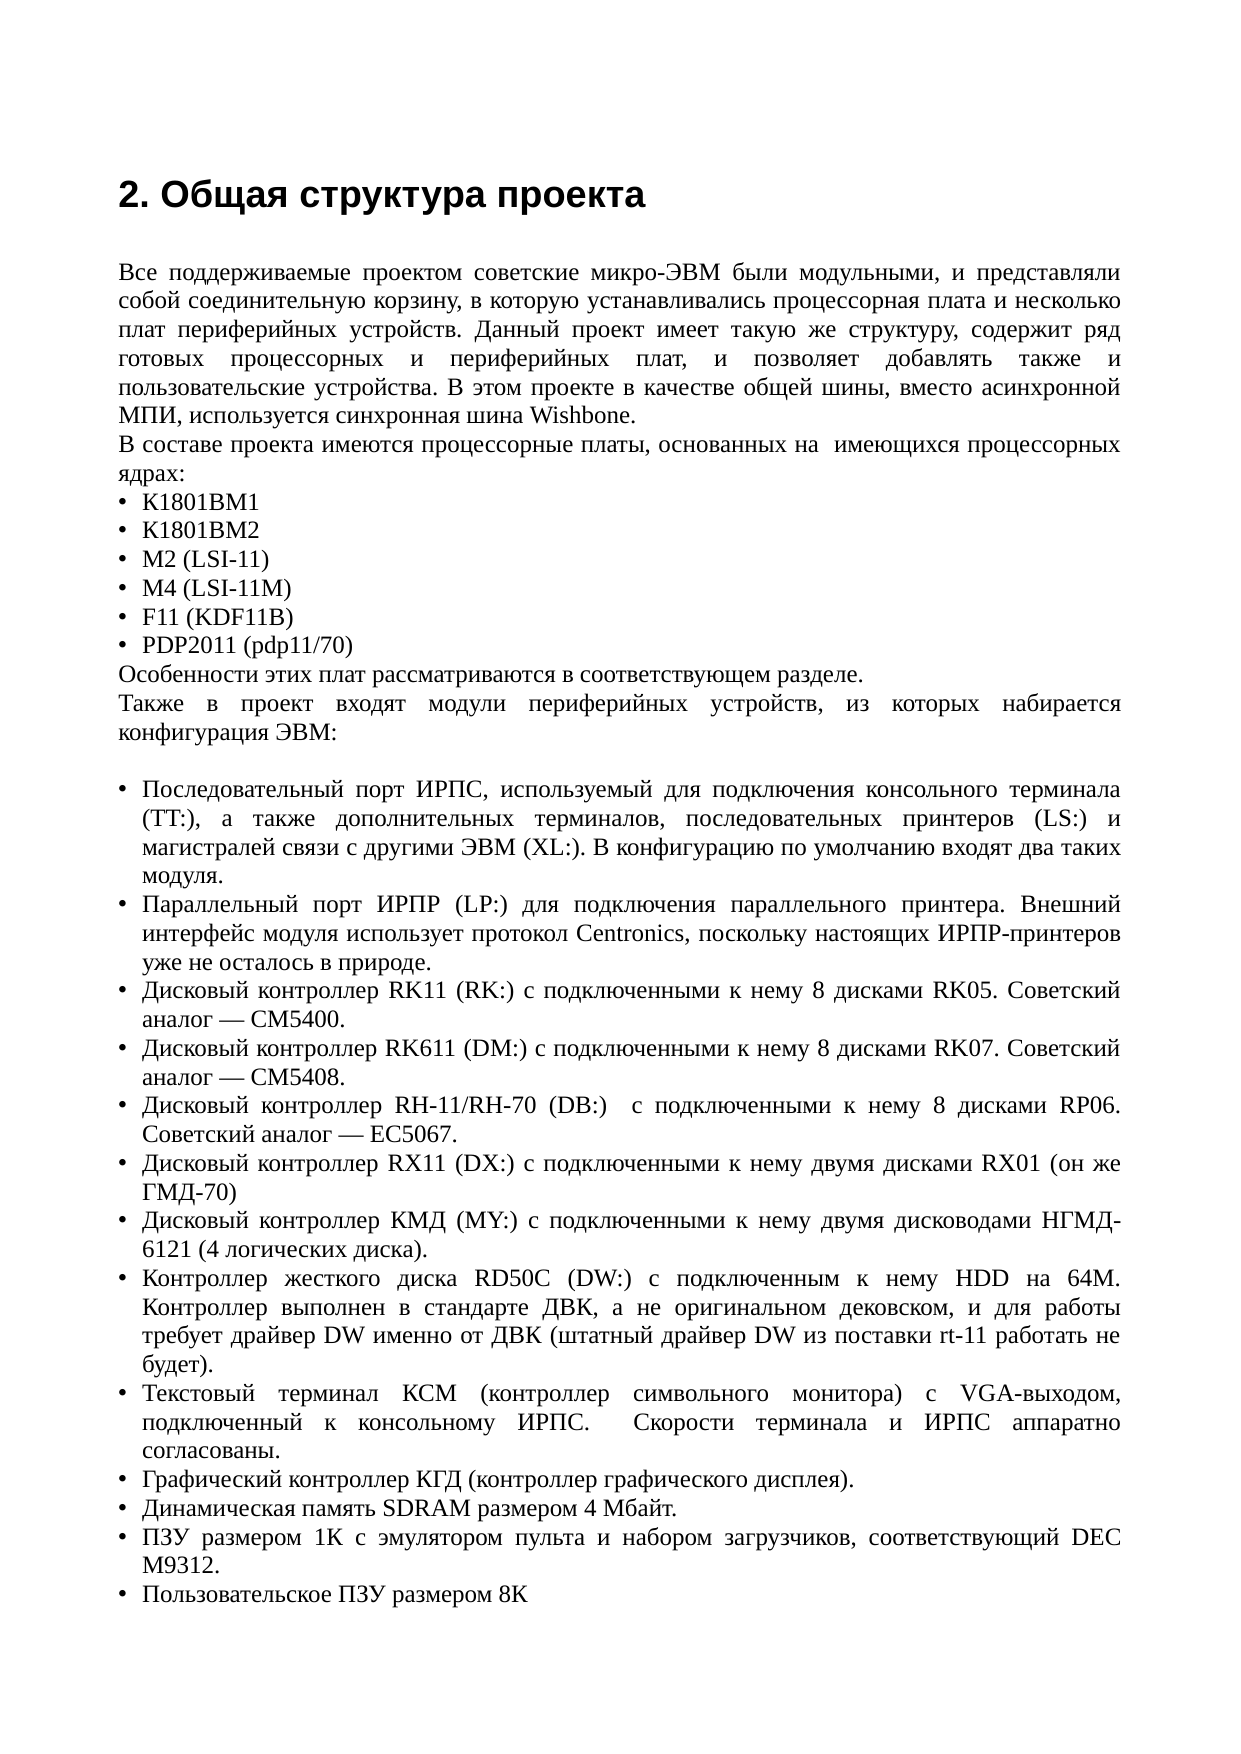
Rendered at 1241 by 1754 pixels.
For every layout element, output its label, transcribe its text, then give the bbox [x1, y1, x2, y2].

text Все поддерживаемые проектом советские микро-ЭВМ были модульными, и представляли собой соединительную корзину, в которую устанавливались процессорная плата и несколько плат периферийных устройств. Данный проект имеет такую же структуру, содержит ряд готовых процессорных и периферийных плат, и позволяет добавлять также и пользовательские устройства. В этом проекте в качестве общей шины, вместо асинхронной МПИ, используется синхронная шина Wishbone. [118, 257, 1122, 429]
list Текстовый терминал КСМ (контроллер символьного монитора) с VGA-выходом, подключенный к консольному ИРПС. Скорости терминала и ИРПС аппаратно согласованы. [118, 1378, 1122, 1464]
text Также в проект входят модули периферийных устройств, из которых набирается конфигурация ЭВМ: [118, 688, 1122, 746]
list К1801ВМ1 [118, 487, 1122, 516]
list М2 (LSI-11) [118, 544, 1122, 573]
list Дисковый контроллер RK611 (DM:) с подключенными к нему 8 дисками RK07. Советский аналог — СМ5408. [118, 1033, 1122, 1091]
list Последовательный порт ИРПС, используемый для подключения консольного терминала (TT:), а также дополнительных терминалов, последовательных принтеров (LS:) и магистралей связи с другими ЭВМ (XL:). В конфигурацию по умолчанию входят два таких модуля. [118, 774, 1122, 889]
text Особенности этих плат рассматриваются в соответствующем разделе. [118, 659, 1122, 688]
list Дисковый контроллер RX11 (DX:) с подключенными к нему двумя дисками RX01 (он же ГМД-70) [118, 1148, 1122, 1206]
list ПЗУ размером 1К с эмулятором пульта и набором загрузчиков, соответствующий DEC M9312. [118, 1522, 1122, 1579]
list Динамическая память SDRAM размером 4 Mбайт. [118, 1493, 1122, 1522]
list Графический контроллер КГД (контроллер графического дисплея). [118, 1464, 1122, 1493]
list К1801ВМ2 [118, 516, 1122, 544]
text В составе проекта имеются процессорные платы, основанных на имеющихся процессорных ядрах: [118, 429, 1122, 487]
subtitle 2. Общая структура проекта [118, 172, 1122, 216]
list F11 (KDF11B) [118, 602, 1122, 631]
list Контроллер жесткого диска RD50C (DW:) с подключенным к нему HDD на 64М. Контроллер выполнен в стандарте ДВК, а не оригинальном дековском, и для работы требует драйвер DW именно от ДВК (штатный драйвер DW из поставки rt-11 работать не будет). [118, 1263, 1122, 1378]
list PDP2011 (pdp11/70) [118, 631, 1122, 659]
list М4 (LSI-11M) [118, 573, 1122, 602]
list Пользовательское ПЗУ размером 8К [118, 1579, 1122, 1608]
list Дисковый контроллер КМД (MY:) с подключенными к нему двумя дисководами НГМД-6121 (4 логических диска). [118, 1206, 1122, 1263]
list Параллельный порт ИРПР (LP:) для подключения параллельного принтера. Внешний интерфейс модуля использует протокол Centronics, поскольку настоящих ИРПР-принтеров уже не осталось в природе. [118, 889, 1122, 976]
list Дисковый контроллер RK11 (RK:) с подключенными к нему 8 дисками RK05. Советский аналог — СМ5400. [118, 976, 1122, 1033]
list Дисковый контроллер RH-11/RH-70 (DB:) с подключенными к нему 8 дисками RP06. Советский аналог — ЕС5067. [118, 1091, 1122, 1148]
